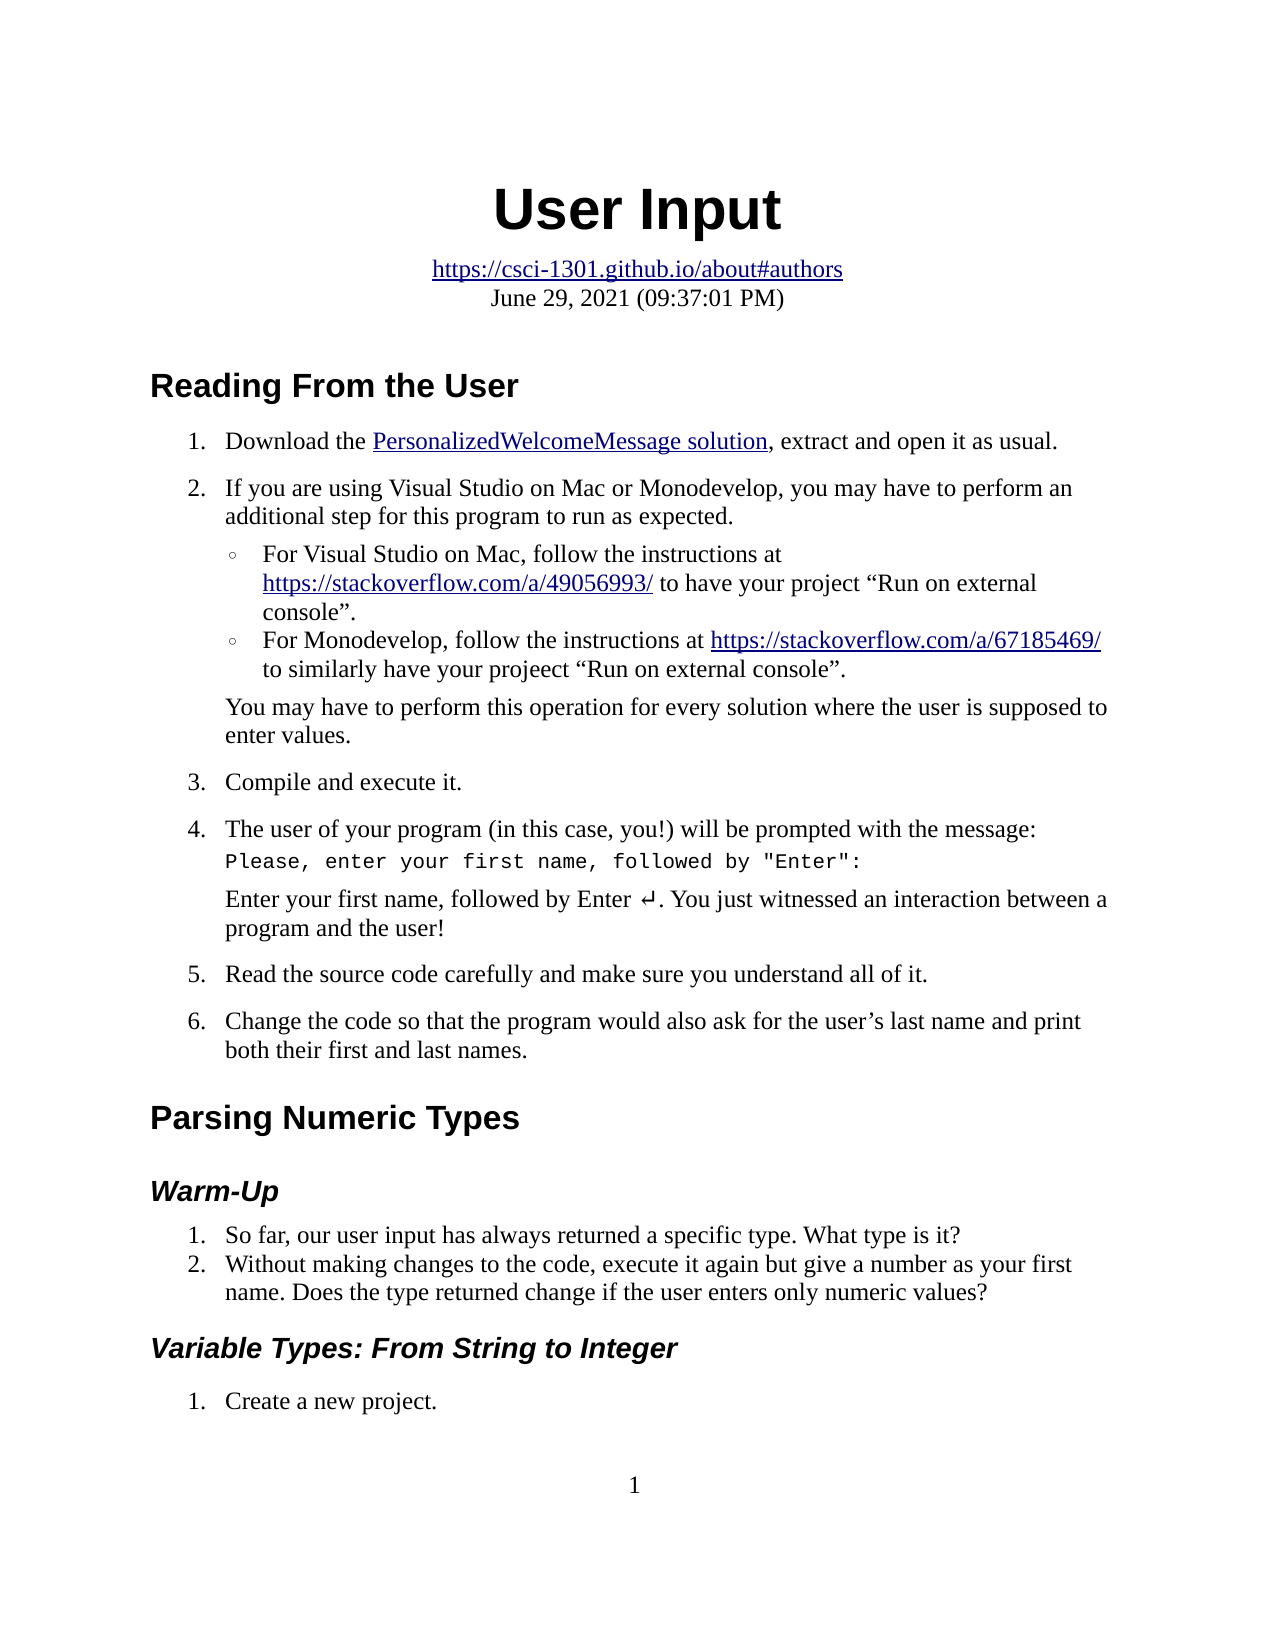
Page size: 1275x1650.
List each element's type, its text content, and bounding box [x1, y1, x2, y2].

list Without making changes to the code, execute it again but give a number as your first name. Does the type returned change if the user enters only numeric values? [187, 1249, 1125, 1306]
title User Input [150, 175, 1125, 242]
text https://csci-1301.github.io/about#authors [150, 254, 1125, 283]
list Download the PersonalizedWelcomeMessage solution, extract and open it as usual. [187, 426, 1125, 455]
list Change the code so that the program would also ask for the user’s last name and print both their first and last names. [187, 1006, 1125, 1064]
text June 29, 2021 (09:37:01 PM) [150, 283, 1125, 312]
subtitle Parsing Numeric Types [150, 1098, 1125, 1136]
list For Monodevelop, follow the instructions at https://stackoverflow.com/a/67185469/ to similarly have your projeect “Run on external console”. [225, 625, 1125, 683]
list Please, enter your first name, followed by "Enter": [187, 852, 1125, 875]
list Compile and execute it. [187, 767, 1125, 796]
list Read the source code carefully and make sure you understand all of it. [187, 959, 1125, 988]
list Enter your first name, followed by Enter ↵. You just witnessed an interaction between a program and the user! [187, 884, 1125, 942]
subtitle Warm-Up [150, 1174, 1125, 1207]
list If you are using Visual Studio on Mac or Monodevelop, you may have to perform an additional step for this program to run as expected. [187, 473, 1125, 530]
list You may have to perform this operation for every solution where the user is supposed to enter values. [187, 692, 1125, 749]
list Create a new project. [187, 1386, 1125, 1415]
subtitle Reading From the User [150, 366, 1125, 404]
list So far, our user input has always returned a specific type. What type is it? [187, 1220, 1125, 1249]
list For Visual Studio on Mac, follow the instructions at https://stackoverflow.com/a/49056993/ to have your project “Run on external console”. [225, 539, 1125, 625]
subtitle Variable Types: From String to Integer [150, 1331, 1125, 1365]
list The user of your program (in this case, you!) will be prompted with the message: [187, 814, 1125, 843]
